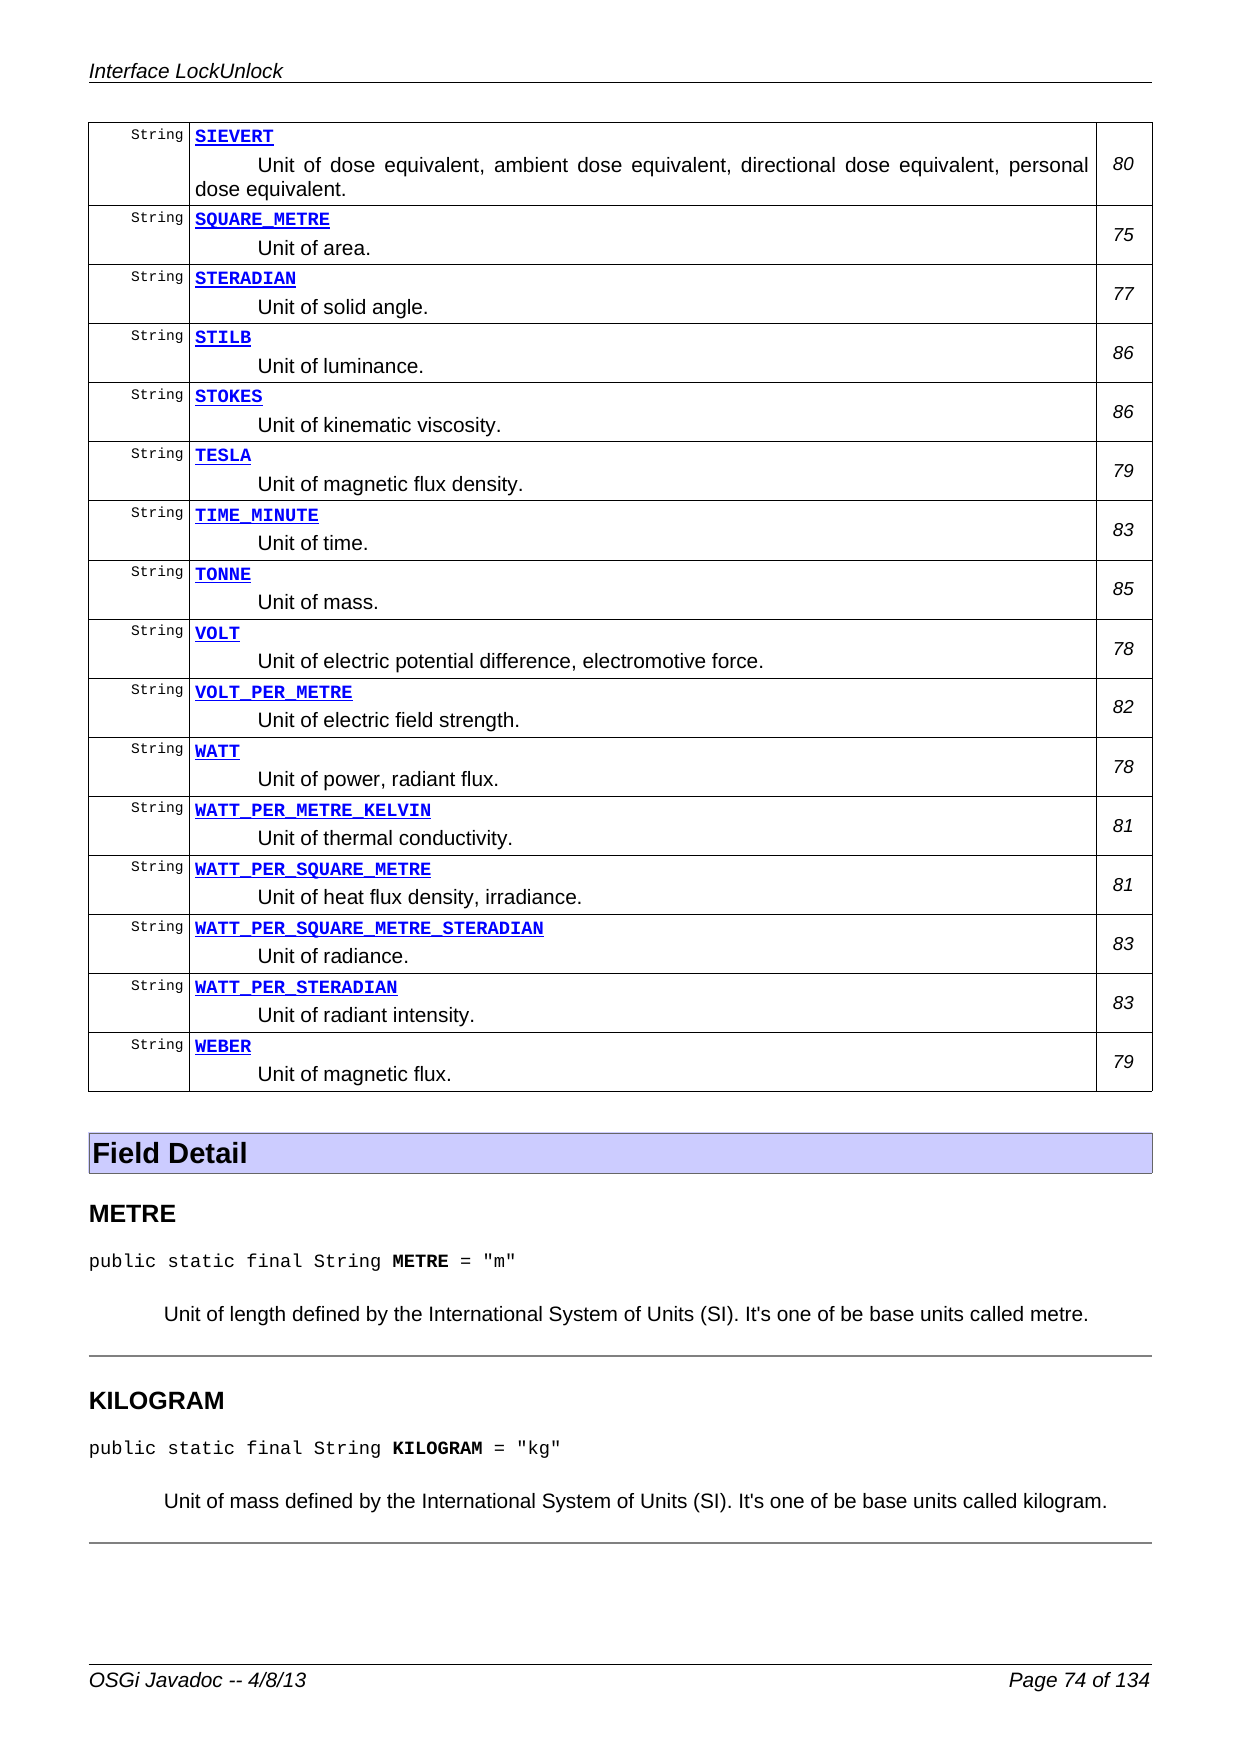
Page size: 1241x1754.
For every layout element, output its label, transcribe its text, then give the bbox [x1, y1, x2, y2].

table_cell String [89, 324, 189, 382]
table_cell String [89, 679, 189, 737]
table_cell VOLT_PER_METRE Unit of electric field strength. [190, 679, 1096, 737]
table_cell String [89, 974, 189, 1032]
table_cell STOKES Unit of kinematic viscosity. [190, 383, 1096, 441]
table_cell 81 [1097, 797, 1152, 855]
table_cell 78 [1097, 738, 1152, 796]
table_cell String [89, 1033, 189, 1091]
subtitle METRE [88, 1199, 1152, 1227]
table_cell WATT_PER_STERADIAN Unit of radiant intensity. [190, 974, 1096, 1032]
table_cell 83 [1097, 915, 1152, 973]
table_cell String [89, 620, 189, 678]
table_cell String [89, 383, 189, 441]
table_cell 85 [1097, 561, 1152, 618]
table_cell SIEVERT Unit of dose equivalent, ambient dose equivalent, directional dose equivalent, personal dose equivalent. [190, 123, 1096, 205]
subtitle KILOGRAM [88, 1386, 1152, 1414]
table_cell String [89, 915, 189, 973]
table_cell String [89, 738, 189, 796]
table_cell 77 [1097, 265, 1152, 323]
text Unit of length defined by the International System of Units (SI). It's one of be base units called metre. [163, 1302, 1152, 1326]
table_cell 80 [1097, 123, 1152, 205]
table_cell String [89, 123, 189, 205]
table_cell WATT_PER_SQUARE_METRE_STERADIAN Unit of radiance. [190, 915, 1096, 973]
table_cell TIME_MINUTE Unit of time. [190, 501, 1096, 559]
table_cell String [89, 206, 189, 264]
text public static final String KILOGRAM = "kg" [88, 1438, 1152, 1460]
table_cell String [89, 856, 189, 914]
table_cell 75 [1097, 206, 1152, 264]
table_cell String [89, 442, 189, 500]
table_cell String [89, 501, 189, 559]
subtitle Field Detail [90, 1134, 1152, 1173]
table_cell STILB Unit of luminance. [190, 324, 1096, 382]
table_cell 81 [1097, 856, 1152, 914]
text public static final String METRE = "m" [88, 1252, 1152, 1273]
table_cell TESLA Unit of magnetic flux density. [190, 442, 1096, 500]
table_cell String [89, 561, 189, 618]
table_cell TONNE Unit of mass. [190, 561, 1096, 618]
text Unit of mass defined by the International System of Units (SI). It's one of be base units called kilogram. [163, 1489, 1152, 1513]
table_cell 78 [1097, 620, 1152, 678]
table_cell 86 [1097, 324, 1152, 382]
table_cell 86 [1097, 383, 1152, 441]
table_cell WEBER Unit of magnetic flux. [190, 1033, 1096, 1091]
table_cell 83 [1097, 501, 1152, 559]
table_cell 79 [1097, 442, 1152, 500]
table_cell WATT_PER_SQUARE_METRE Unit of heat flux density, irradiance. [190, 856, 1096, 914]
table_cell 79 [1097, 1033, 1152, 1091]
table_cell WATT_PER_METRE_KELVIN Unit of thermal conductivity. [190, 797, 1096, 855]
table_cell 82 [1097, 679, 1152, 737]
table_cell WATT Unit of power, radiant flux. [190, 738, 1096, 796]
table_cell String [89, 265, 189, 323]
table_cell String [89, 797, 189, 855]
table_cell STERADIAN Unit of solid angle. [190, 265, 1096, 323]
table_cell VOLT Unit of electric potential difference, electromotive force. [190, 620, 1096, 678]
table_cell SQUARE_METRE Unit of area. [190, 206, 1096, 264]
table_cell 83 [1097, 974, 1152, 1032]
